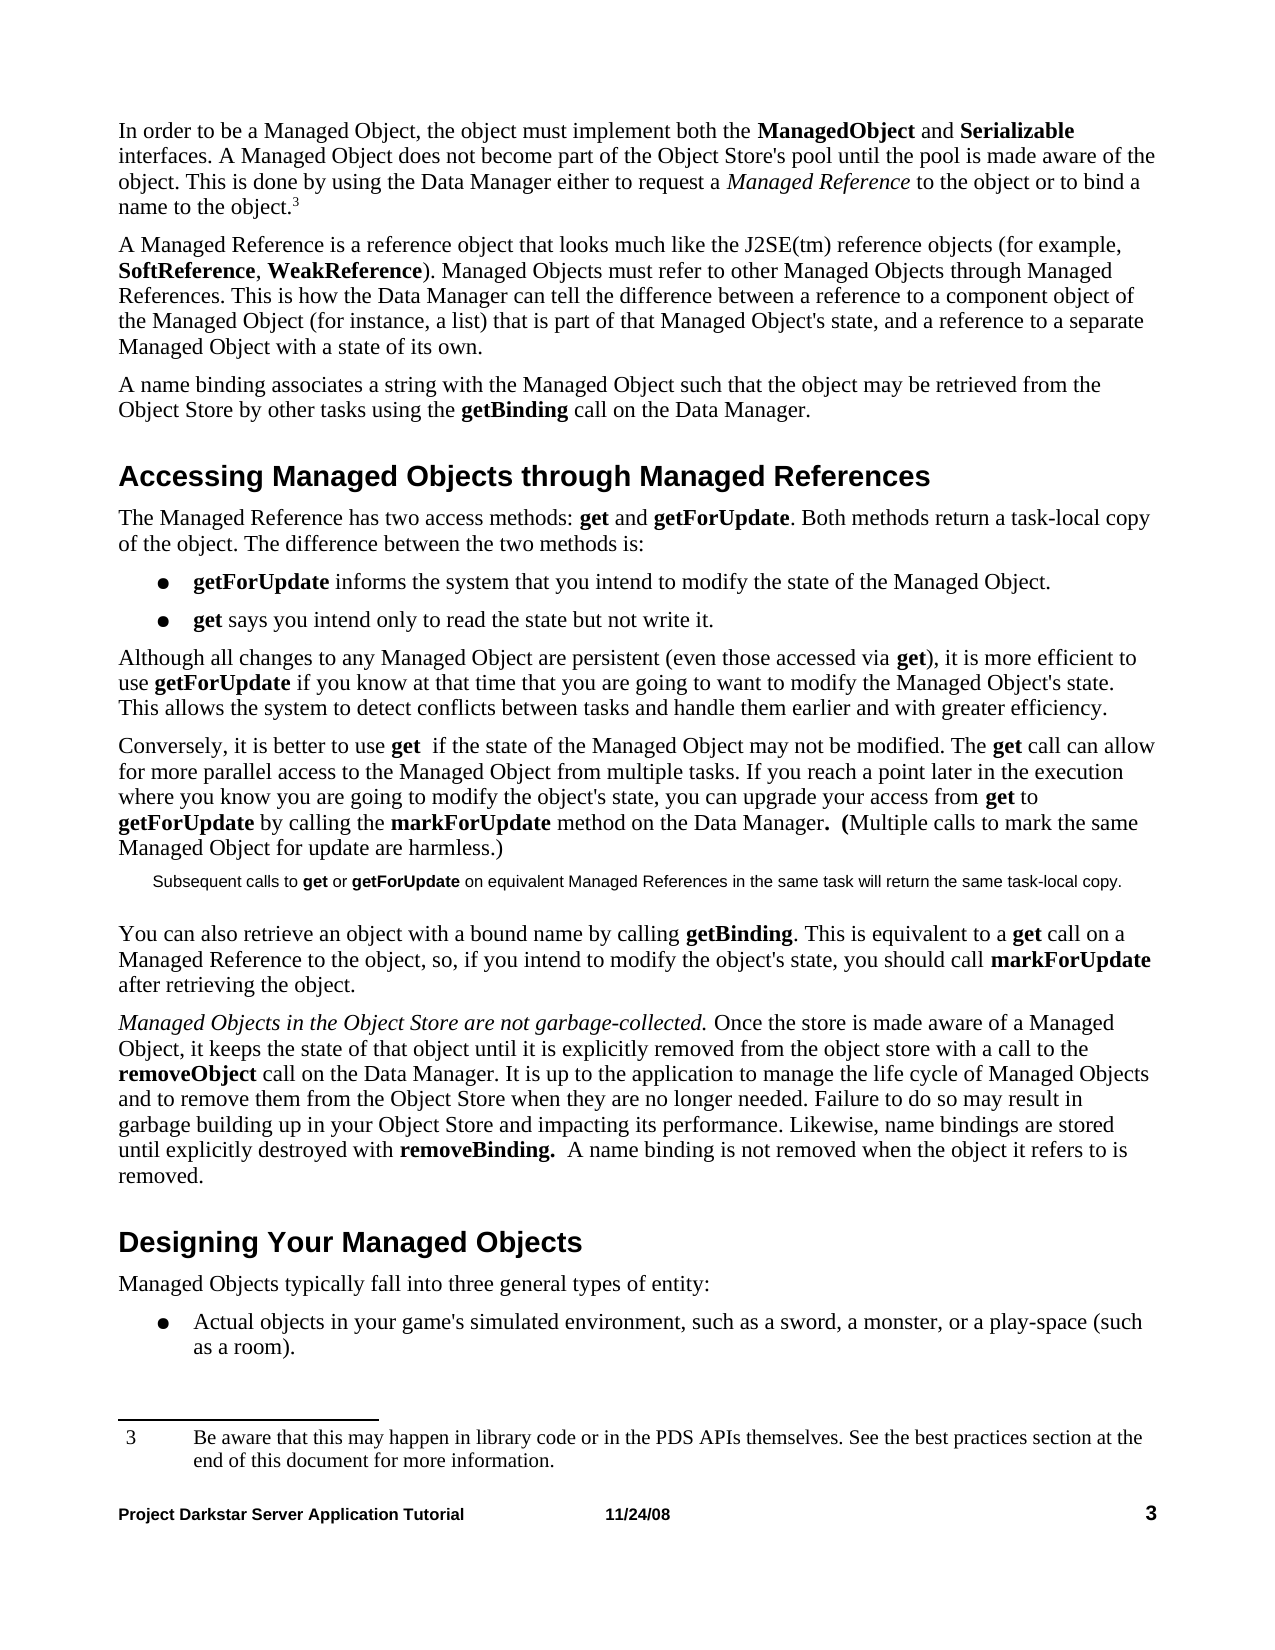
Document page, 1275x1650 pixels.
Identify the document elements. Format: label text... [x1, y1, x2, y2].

text Managed Objects in the Object Store are not garbage-collected. Once the store is made aware of a Managed Object, it keeps the state of that object until it is explicitly removed from the object store with a call to the removeObject call on the Data Manager. It is up to the application to manage the life cycle of Managed Objects and to remove them from the Object Store when they are no longer needed. Failure to do so may result in garbage building up in your Object Store and impacting its performance. Likewise, name bindings are stored until explicitly destroyed with removeBinding. A name binding is not removed when the object it refers to is removed. [118, 1010, 1157, 1188]
text A name binding associates a string with the Managed Object such that the object may be retrieved from the Object Store by other tasks using the getBinding call on the Data Manager. [118, 372, 1157, 423]
text Conversely, it is better to use get if the state of the Managed Object may not be modified. The get call can allow for more parallel access to the Managed Object from multiple tasks. If you reach a point later in the execution where you know you are going to modify the object's state, you can upgrade your access from get to getForUpdate by calling the markForUpdate method on the Data Manager. (Multiple calls to mark the same Managed Object for update are harmless.) [118, 733, 1157, 860]
subtitle Accessing Managed Objects through Managed References [118, 460, 1157, 493]
subtitle Designing Your Managed Objects [118, 1226, 1157, 1258]
text Managed Objects typically fall into three general types of entity: [118, 1271, 1157, 1296]
list getForUpdate informs the system that you intend to modify the state of the Managed Object. [156, 569, 1157, 594]
list Actual objects in your game's simulated environment, such as a sword, a monster, or a play-space (such as a room). [156, 1309, 1157, 1359]
text Although all changes to any Managed Object are persistent (even those accessed via get), it is more efficient to use getForUpdate if you know at that time that you are going to want to modify the Managed Object's state. This allows the system to detect conflicts between tasks and handle them earlier and with greater efficiency. [118, 644, 1157, 721]
text The Managed Reference has two access methods: get and getForUpdate. Both methods return a task-local copy of the object. The difference between the two methods is: [118, 505, 1157, 556]
text You can also retrieve an object with a bound name by calling getBinding. This is equivalent to a get call on a Managed Reference to the object, so, if you intend to modify the object's state, you should call markForUpdate after retrieving the object. [118, 921, 1157, 998]
list get says you intend only to read the state but not write it. [156, 607, 1157, 632]
text In order to be a Managed Object, the object must implement both the ManagedObject and Serializable interfaces. A Managed Object does not become part of the Object Store's pool until the pool is made aware of the object. This is done by using the Data Manager either to request a Managed Reference to the object or to bind a name to the object. [118, 118, 1157, 220]
list Be aware that this may happen in library code or in the PDS APIs themselves. See the best practices section at the end of this document for more information. [126, 1426, 1157, 1472]
text A Managed Reference is a reference object that looks much like the J2SE(tm) reference objects (for example, SoftReference, WeakReference). Managed Objects must refer to other Managed Objects through Managed References. This is how the Data Manager can tell the difference between a reference to a component object of the Managed Object (for instance, a list) that is part of that Managed Object's state, and a reference to a separate Managed Object with a state of its own. [118, 232, 1157, 359]
